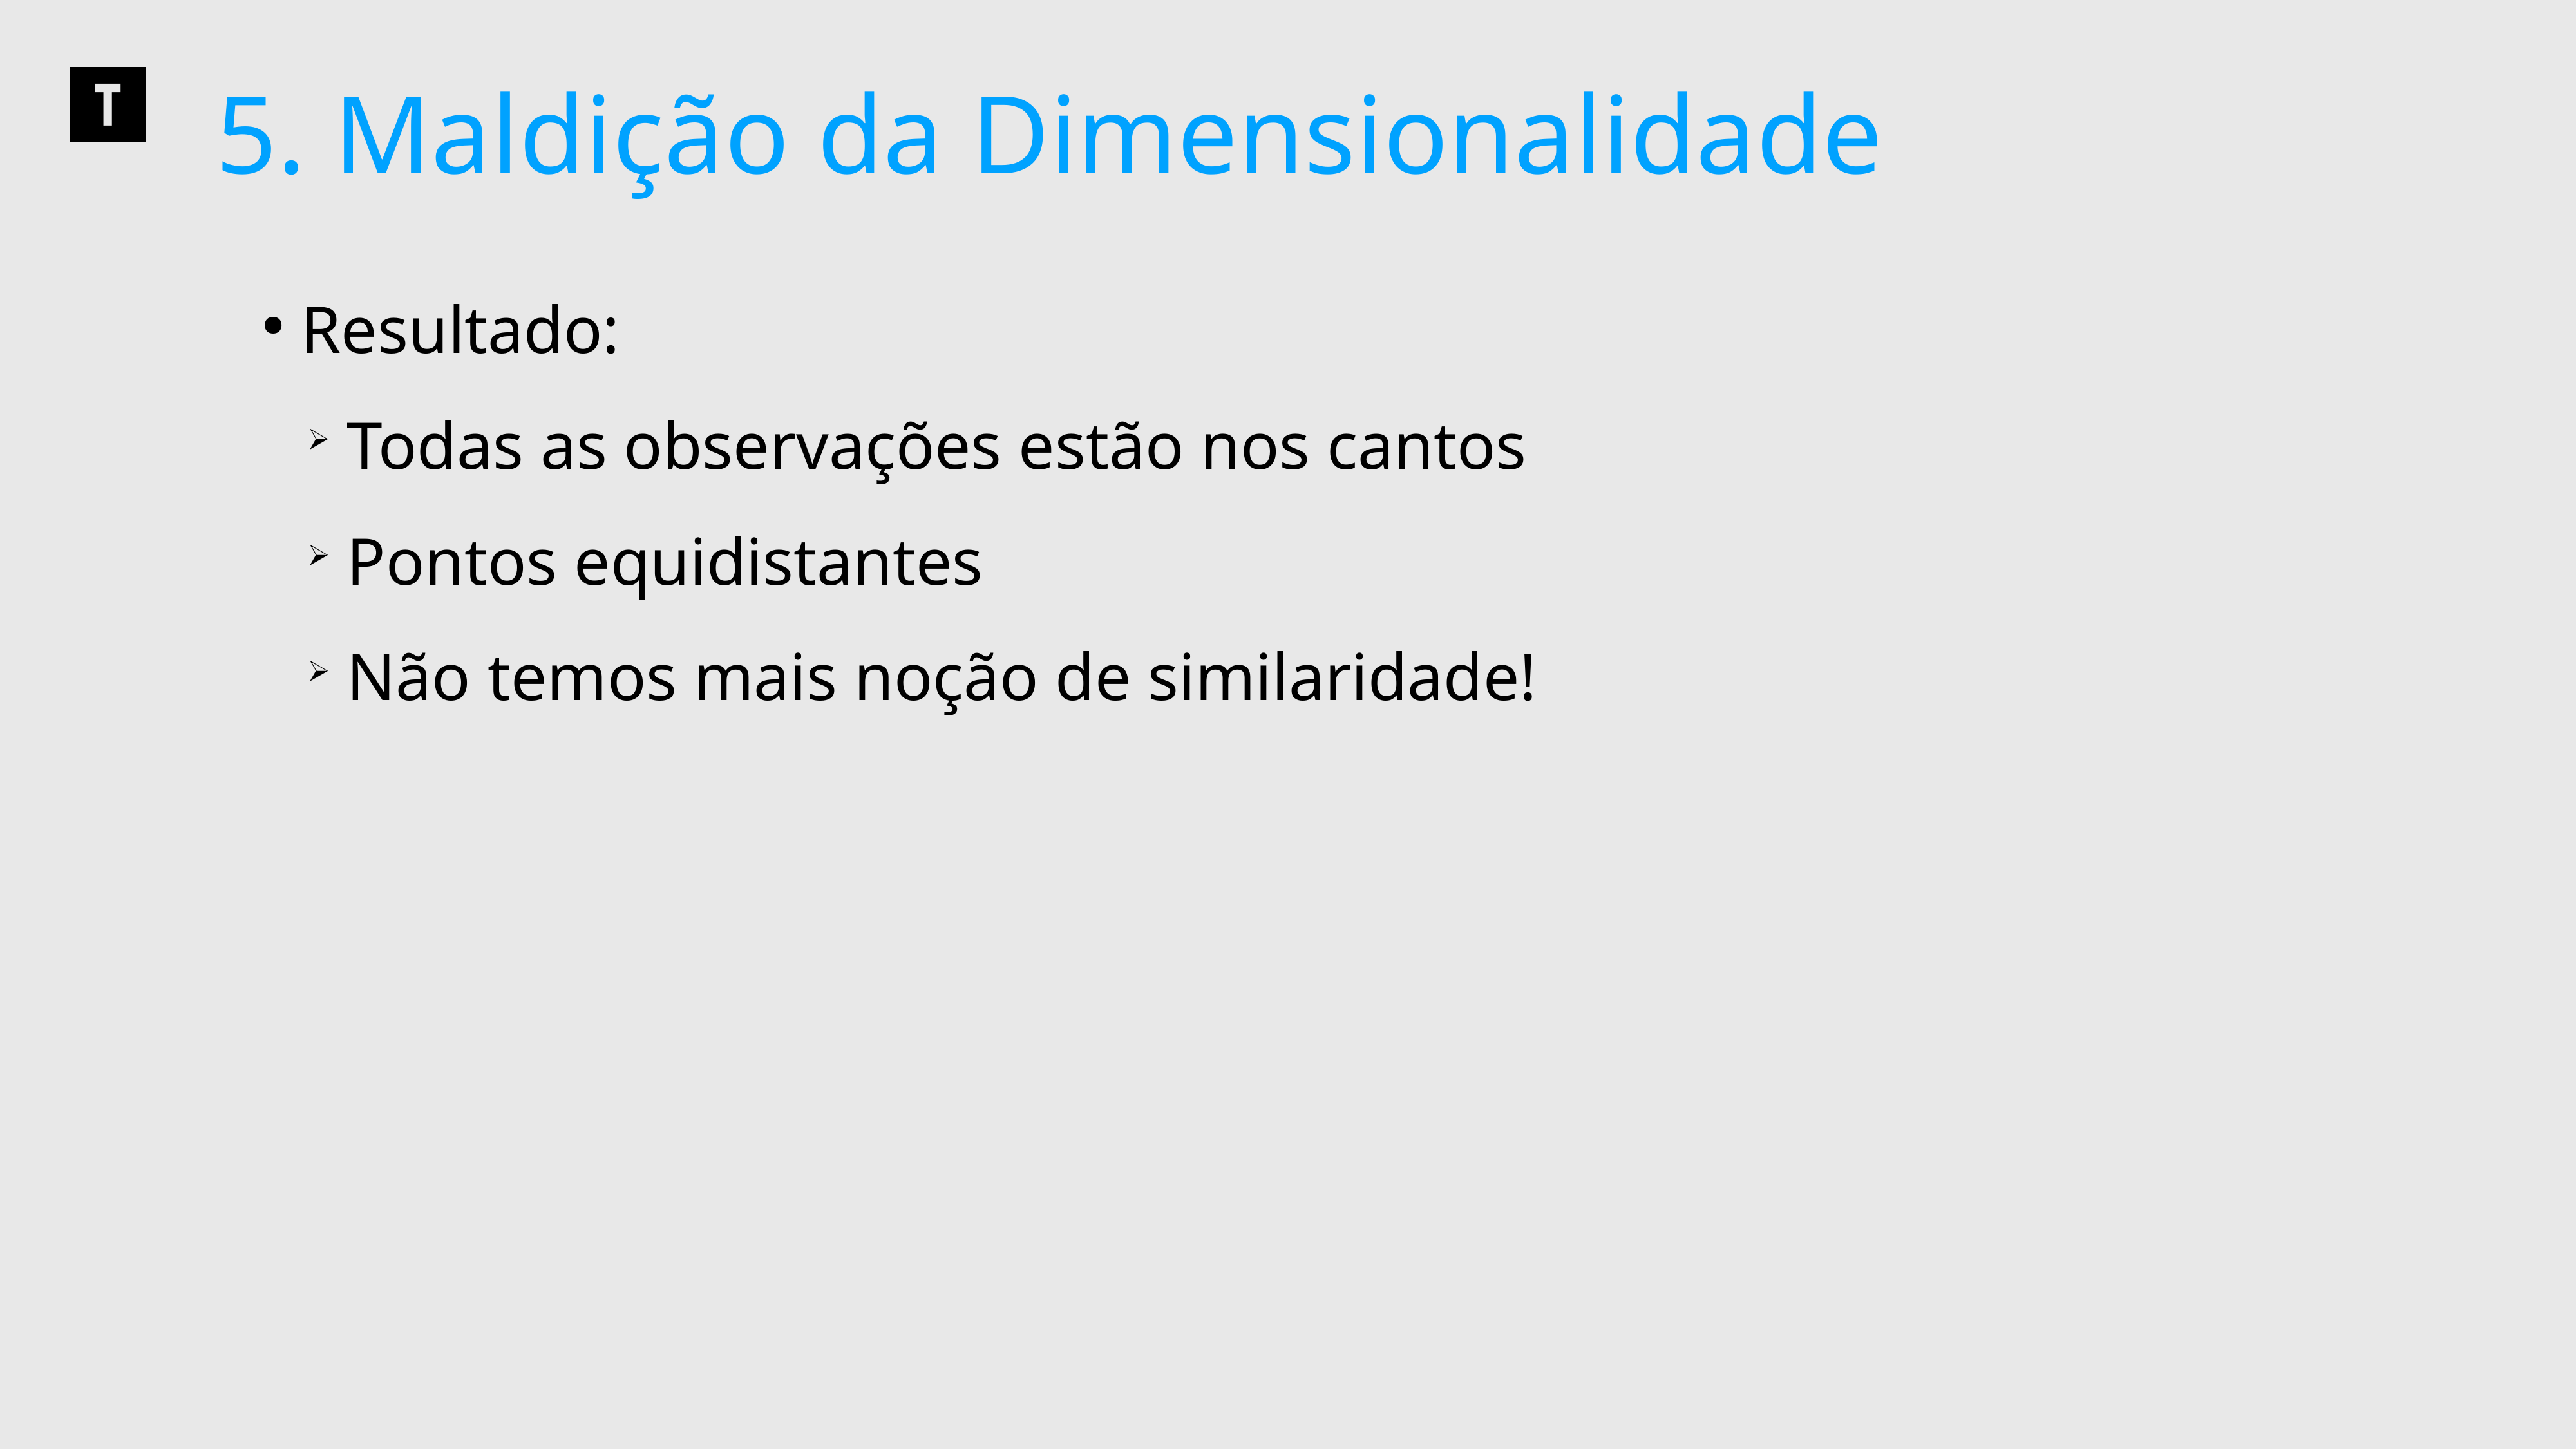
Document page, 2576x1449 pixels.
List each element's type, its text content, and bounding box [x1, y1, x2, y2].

text_box 5. Maldição da Dimensionalidade [211, 61, 2099, 201]
text_box Resultado: Todas as observações estão nos cantos Pontos equidistantes Não temos mais noção de similaridade! [211, 245, 2305, 565]
picture [70, 67, 146, 142]
